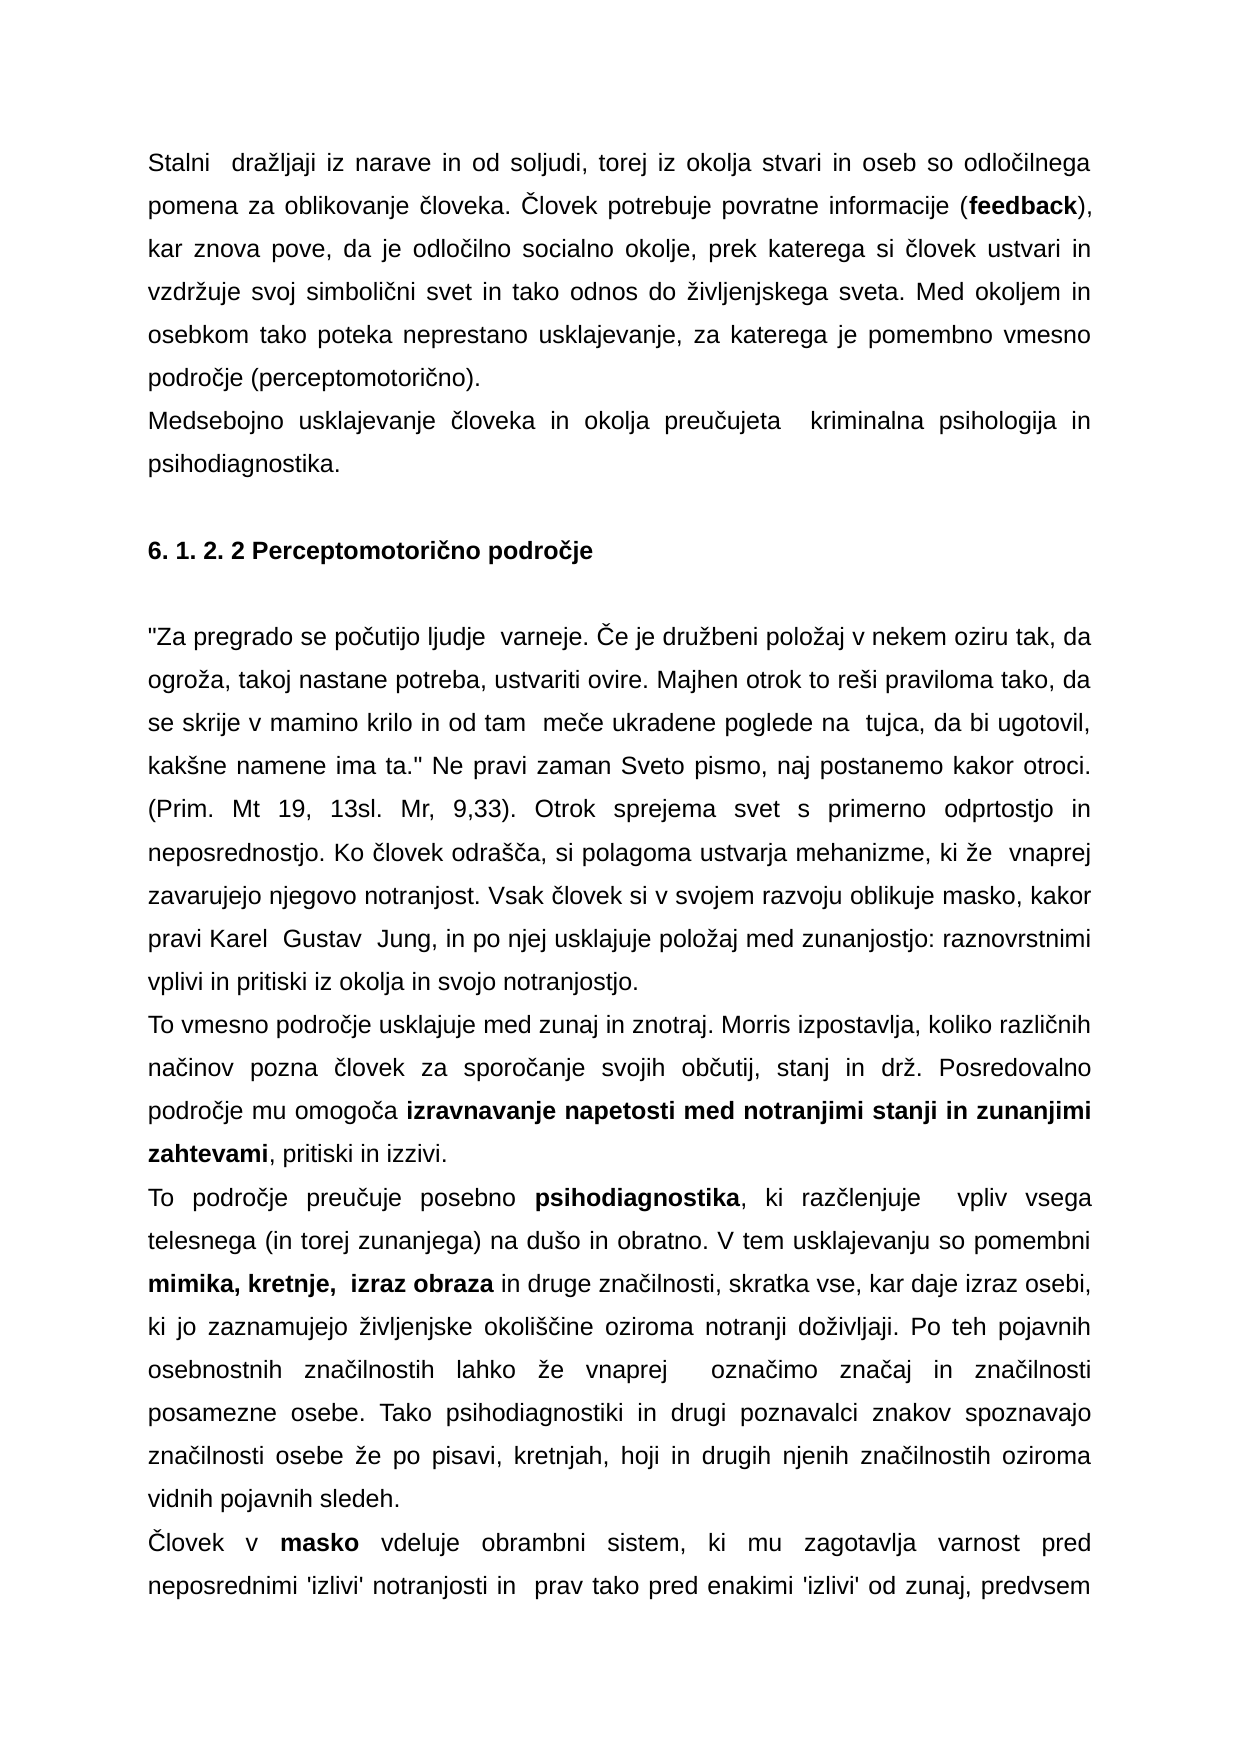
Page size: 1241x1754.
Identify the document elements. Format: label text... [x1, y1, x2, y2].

text Stalni dražljaji iz narave in od soljudi, torej iz okolja stvari in oseb so odločilnega pomena za oblikovanje človeka. Človek potrebuje povratne informacije (feedback), kar znova pove, da je odločilno socialno okolje, prek katerega si človek ustvari in vzdržuje svoj simbolični svet in tako odnos do življenjskega sveta. Med okoljem in osebkom tako poteka neprestano usklajevanje, za katerega je pomembno vmesno področje (perceptomotorično). [148, 148, 1093, 392]
text To vmesno področje usklajuje med zunaj in znotraj. Morris izpostavlja, koliko različnih načinov pozna človek za sporočanje svojih občutij, stanj in drž. Posredovalno področje mu omogoča izravnavanje napetosti med notranjimi stanji in zunanjimi zahtevami, pritiski in izzivi. [148, 1010, 1093, 1168]
text To področje preučuje posebno psihodiagnostika, ki razčlenjuje vpliv vsega telesnega (in torej zunanjega) na dušo in obratno. V tem usklajevanju so pomembni mimika, kretnje, izraz obraza in druge značilnosti, skratka vse, kar daje izraz osebi, ki jo zaznamujejo življenjske okoliščine oziroma notranji doživljaji. Po teh pojavnih osebnostnih značilnostih lahko že vnaprej označimo značaj in značilnosti posamezne osebe. Tako psihodiagnostiki in drugi poznavalci znakov spoznavajo značilnosti osebe že po pisavi, kretnjah, hoji in drugih njenih značilnostih oziroma vidnih pojavnih sledeh. [148, 1183, 1093, 1513]
text Medsebojno usklajevanje človeka in okolja preučujeta kriminalna psihologija in psihodiagnostika. [148, 406, 1093, 478]
text "Za pregrado se počutijo ljudje varneje. Če je družbeni položaj v nekem oziru tak, da ogroža, takoj nastane potreba, ustvariti ovire. Majhen otrok to reši praviloma tako, da se skrije v mamino krilo in od tam meče ukradene poglede na tujca, da bi ugotovil, kakšne namene ima ta." Ne pravi zaman Sveto pismo, naj postanemo kakor otroci. (Prim. Mt 19, 13sl. Mr, 9,33). Otrok sprejema svet s primerno odprtostjo in neposrednostjo. Ko človek odrašča, si polagoma ustvarja mehanizme, ki že vnaprej zavarujejo njegovo notranjost. Vsak človek si v svojem razvoju oblikuje masko, kakor pravi Karel Gustav Jung, in po njej usklajuje položaj med zunanjostjo: raznovrstnimi vplivi in pritiski iz okolja in svojo notranjostjo. [148, 622, 1093, 996]
subtitle 6. 1. 2. 2 Perceptomotorično področje [148, 536, 1093, 564]
text Človek v masko vdeluje obrambni sistem, ki mu zagotavlja varnost pred neposrednimi 'izlivi' notranjosti in prav tako pred enakimi 'izlivi' od zunaj, predvsem [148, 1528, 1093, 1599]
